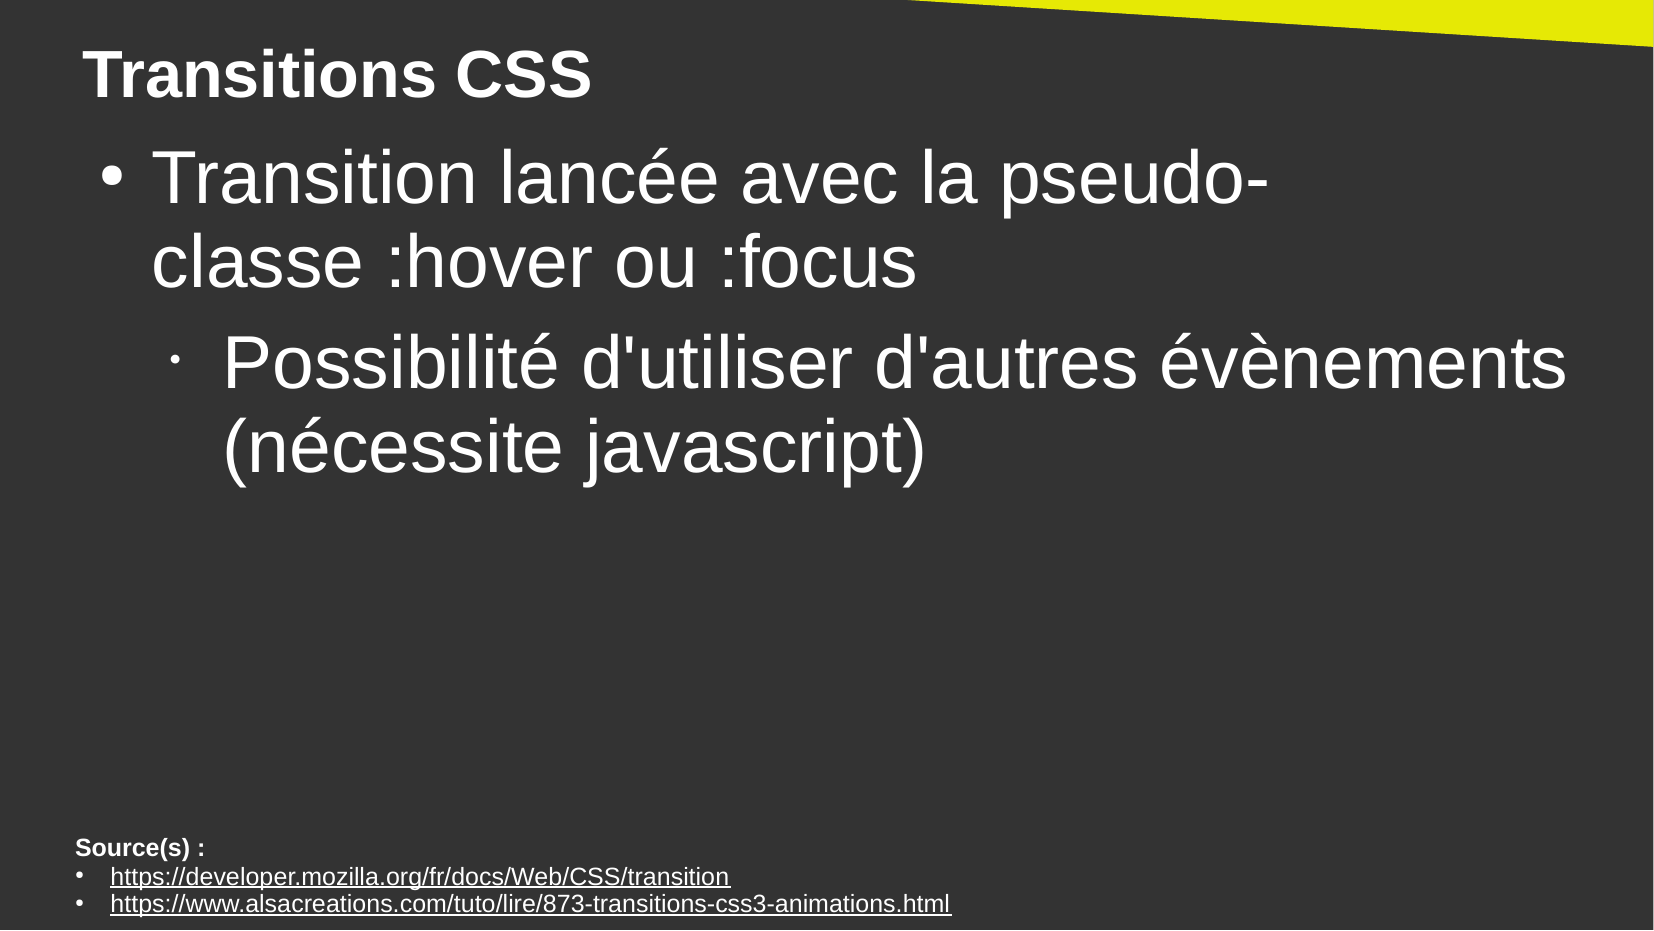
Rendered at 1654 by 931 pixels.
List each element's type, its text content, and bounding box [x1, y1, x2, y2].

list Transition lancée avec la pseudo-classe :hover ou :focus Possibilité d'utiliser d'autres évènements (nécessite javascript) [80, 135, 1583, 733]
title Transitions CSS [82, 37, 1571, 114]
text_box Source(s) : https://developer.mozilla.org/fr/docs/Web/CSS/transition https://www.alsacreations.com/tuto/lire/873-transitions-css3-animations.html [60, 826, 1546, 926]
text_box [907, 0, 1654, 47]
